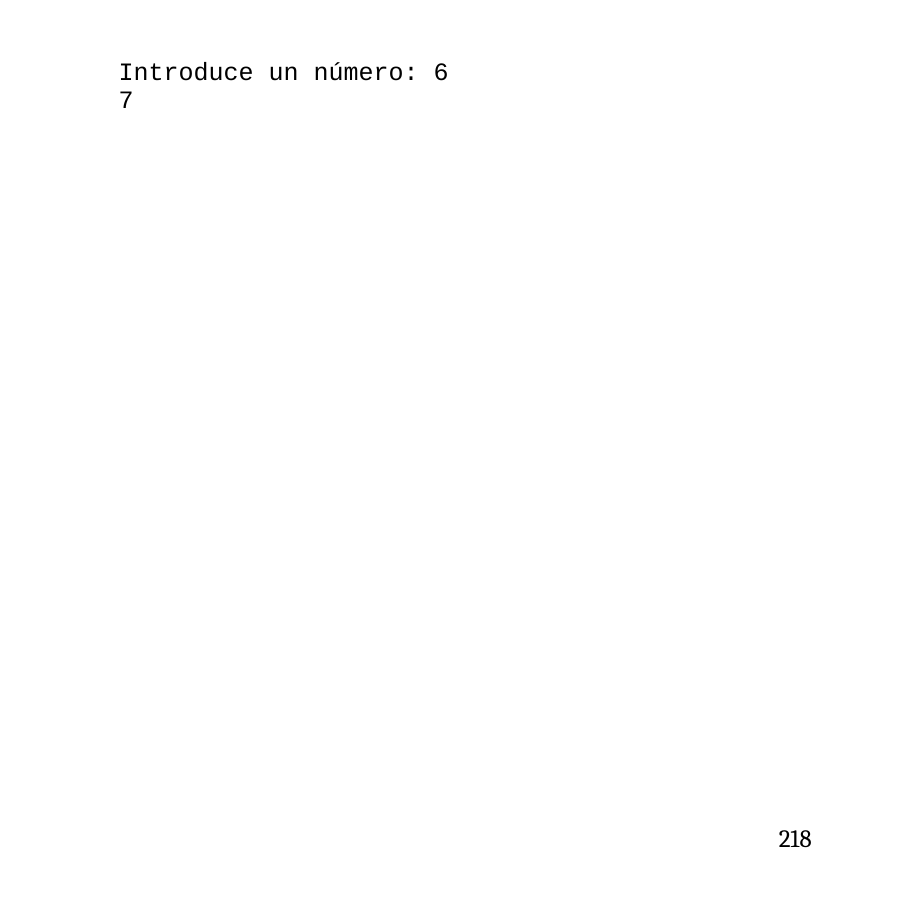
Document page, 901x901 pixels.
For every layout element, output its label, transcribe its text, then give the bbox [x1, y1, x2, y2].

text Introduce un número: 6 7 [118, 59, 811, 116]
